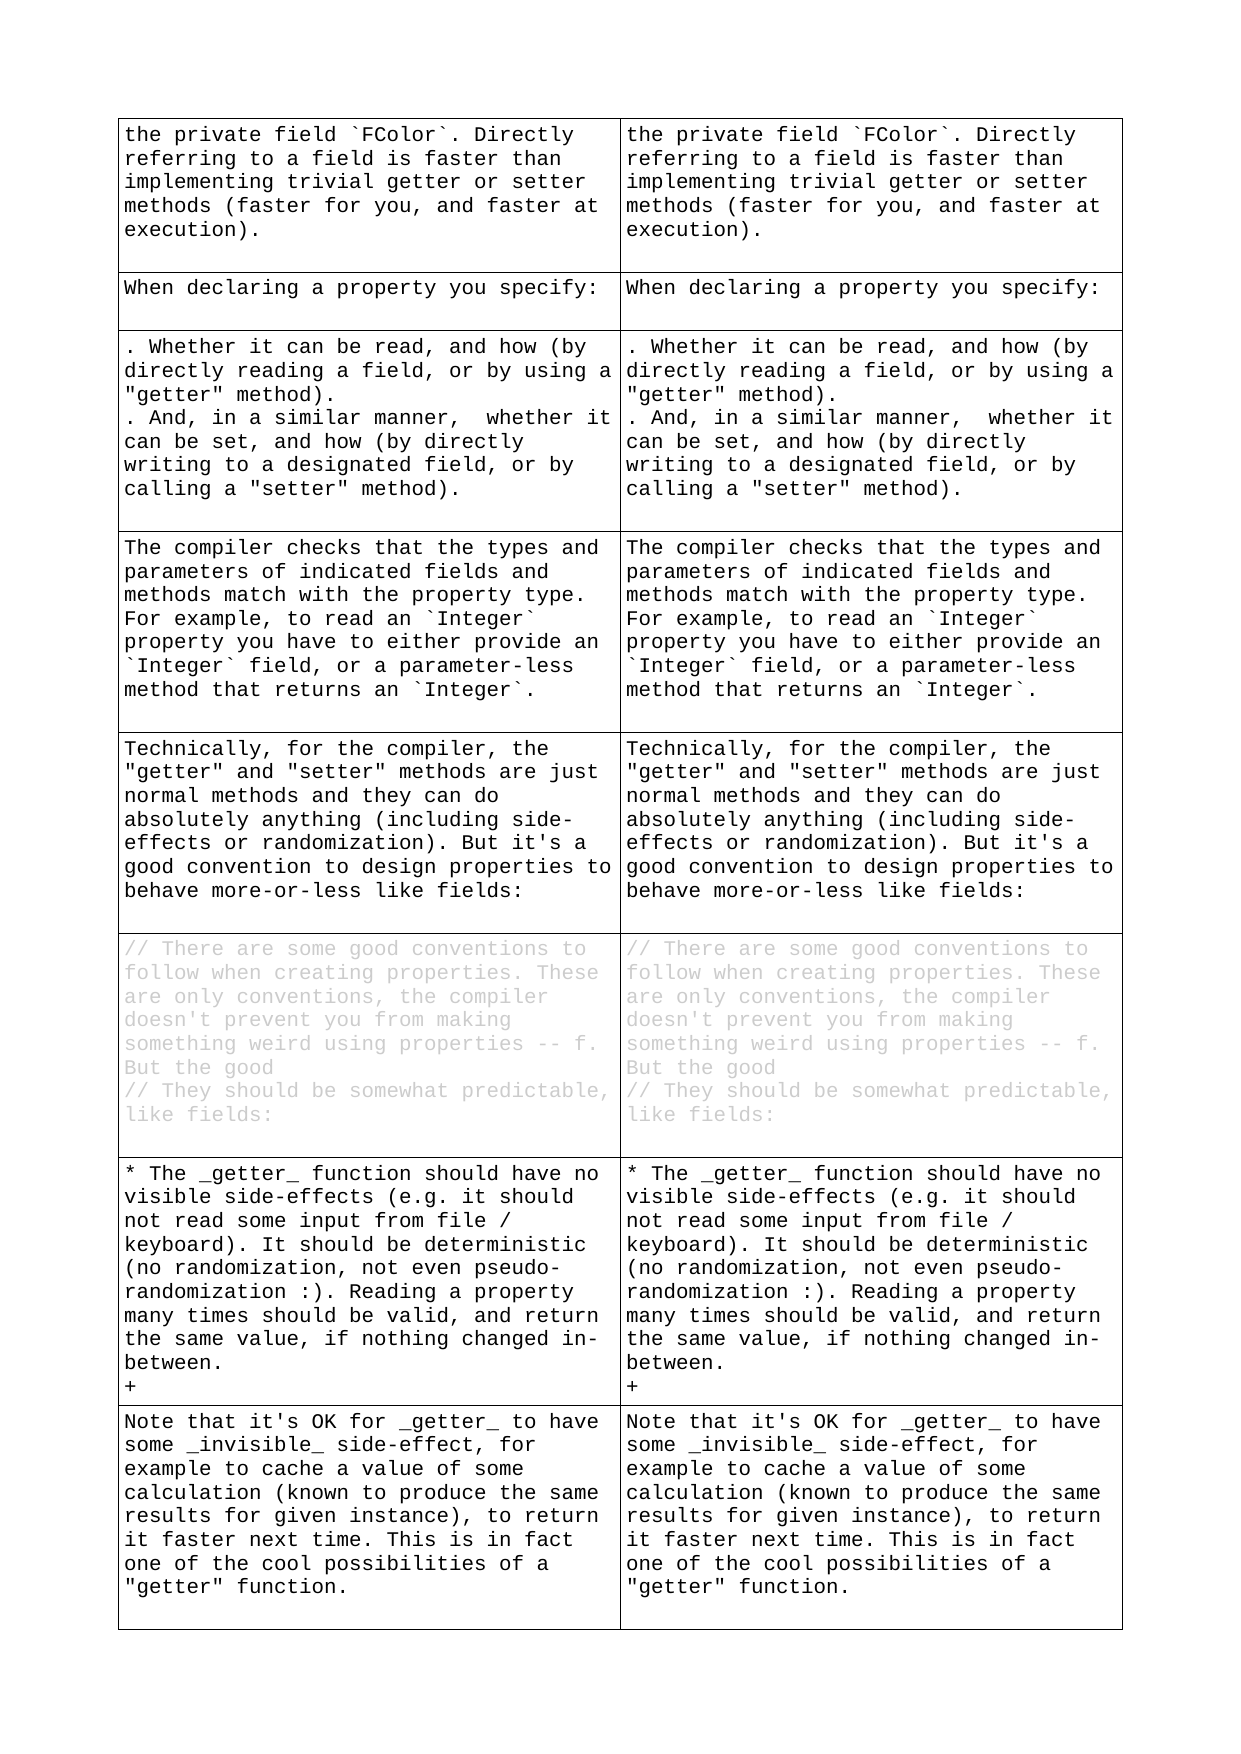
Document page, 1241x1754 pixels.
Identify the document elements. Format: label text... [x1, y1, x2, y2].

table_cell Technically, for the compiler, the "getter" and "setter" methods are just normal methods and they can do absolutely anything (including side-effects or randomization). But it's a good convention to design properties to behave more-or-less like fields: [621, 733, 1122, 933]
table_cell When declaring a property you specify: [119, 273, 620, 330]
table_cell Technically, for the compiler, the "getter" and "setter" methods are just normal methods and they can do absolutely anything (including side-effects or randomization). But it's a good convention to design properties to behave more-or-less like fields: [119, 733, 620, 933]
table_cell * The _getter_ function should have no visible side-effects (e.g. it should not read some input from file / keyboard). It should be deterministic (no randomization, not even pseudo-randomization :). Reading a property many times should be valid, and return the same value, if nothing changed in-between. + [621, 1158, 1122, 1405]
table_cell The compiler checks that the types and parameters of indicated fields and methods match with the property type. For example, to read an `Integer` property you have to either provide an `Integer` field, or a parameter-less method that returns an `Integer`. [621, 532, 1122, 732]
table_cell Note that it's OK for _getter_ to have some _invisible_ side-effect, for example to cache a value of some calculation (known to produce the same results for given instance), to return it faster next time. This is in fact one of the cool possibilities of a "getter" function. [119, 1406, 620, 1629]
table_cell The compiler checks that the types and parameters of indicated fields and methods match with the property type. For example, to read an `Integer` property you have to either provide an `Integer` field, or a parameter-less method that returns an `Integer`. [119, 532, 620, 732]
table_cell . Whether it can be read, and how (by directly reading a field, or by using a "getter" method). . And, in a similar manner, whether it can be set, and how (by directly writing to a designated field, or by calling a "setter" method). [621, 331, 1122, 531]
table_cell the private field `FColor`. Directly referring to a field is faster than implementing trivial getter or setter methods (faster for you, and faster at execution). [119, 119, 620, 272]
table_cell the private field `FColor`. Directly referring to a field is faster than implementing trivial getter or setter methods (faster for you, and faster at execution). [621, 119, 1122, 272]
table_cell When declaring a property you specify: [621, 273, 1122, 330]
table_cell . Whether it can be read, and how (by directly reading a field, or by using a "getter" method). . And, in a similar manner, whether it can be set, and how (by directly writing to a designated field, or by calling a "setter" method). [119, 331, 620, 531]
table_cell // There are some good conventions to follow when creating properties. These are only conventions, the compiler doesn't prevent you from making something weird using properties -- f. But the good // They should be somewhat predictable, like fields: [119, 934, 620, 1157]
table_cell // There are some good conventions to follow when creating properties. These are only conventions, the compiler doesn't prevent you from making something weird using properties -- f. But the good // They should be somewhat predictable, like fields: [621, 934, 1122, 1157]
table_cell * The _getter_ function should have no visible side-effects (e.g. it should not read some input from file / keyboard). It should be deterministic (no randomization, not even pseudo-randomization :). Reading a property many times should be valid, and return the same value, if nothing changed in-between. + [119, 1158, 620, 1405]
table_cell Note that it's OK for _getter_ to have some _invisible_ side-effect, for example to cache a value of some calculation (known to produce the same results for given instance), to return it faster next time. This is in fact one of the cool possibilities of a "getter" function. [621, 1406, 1122, 1629]
